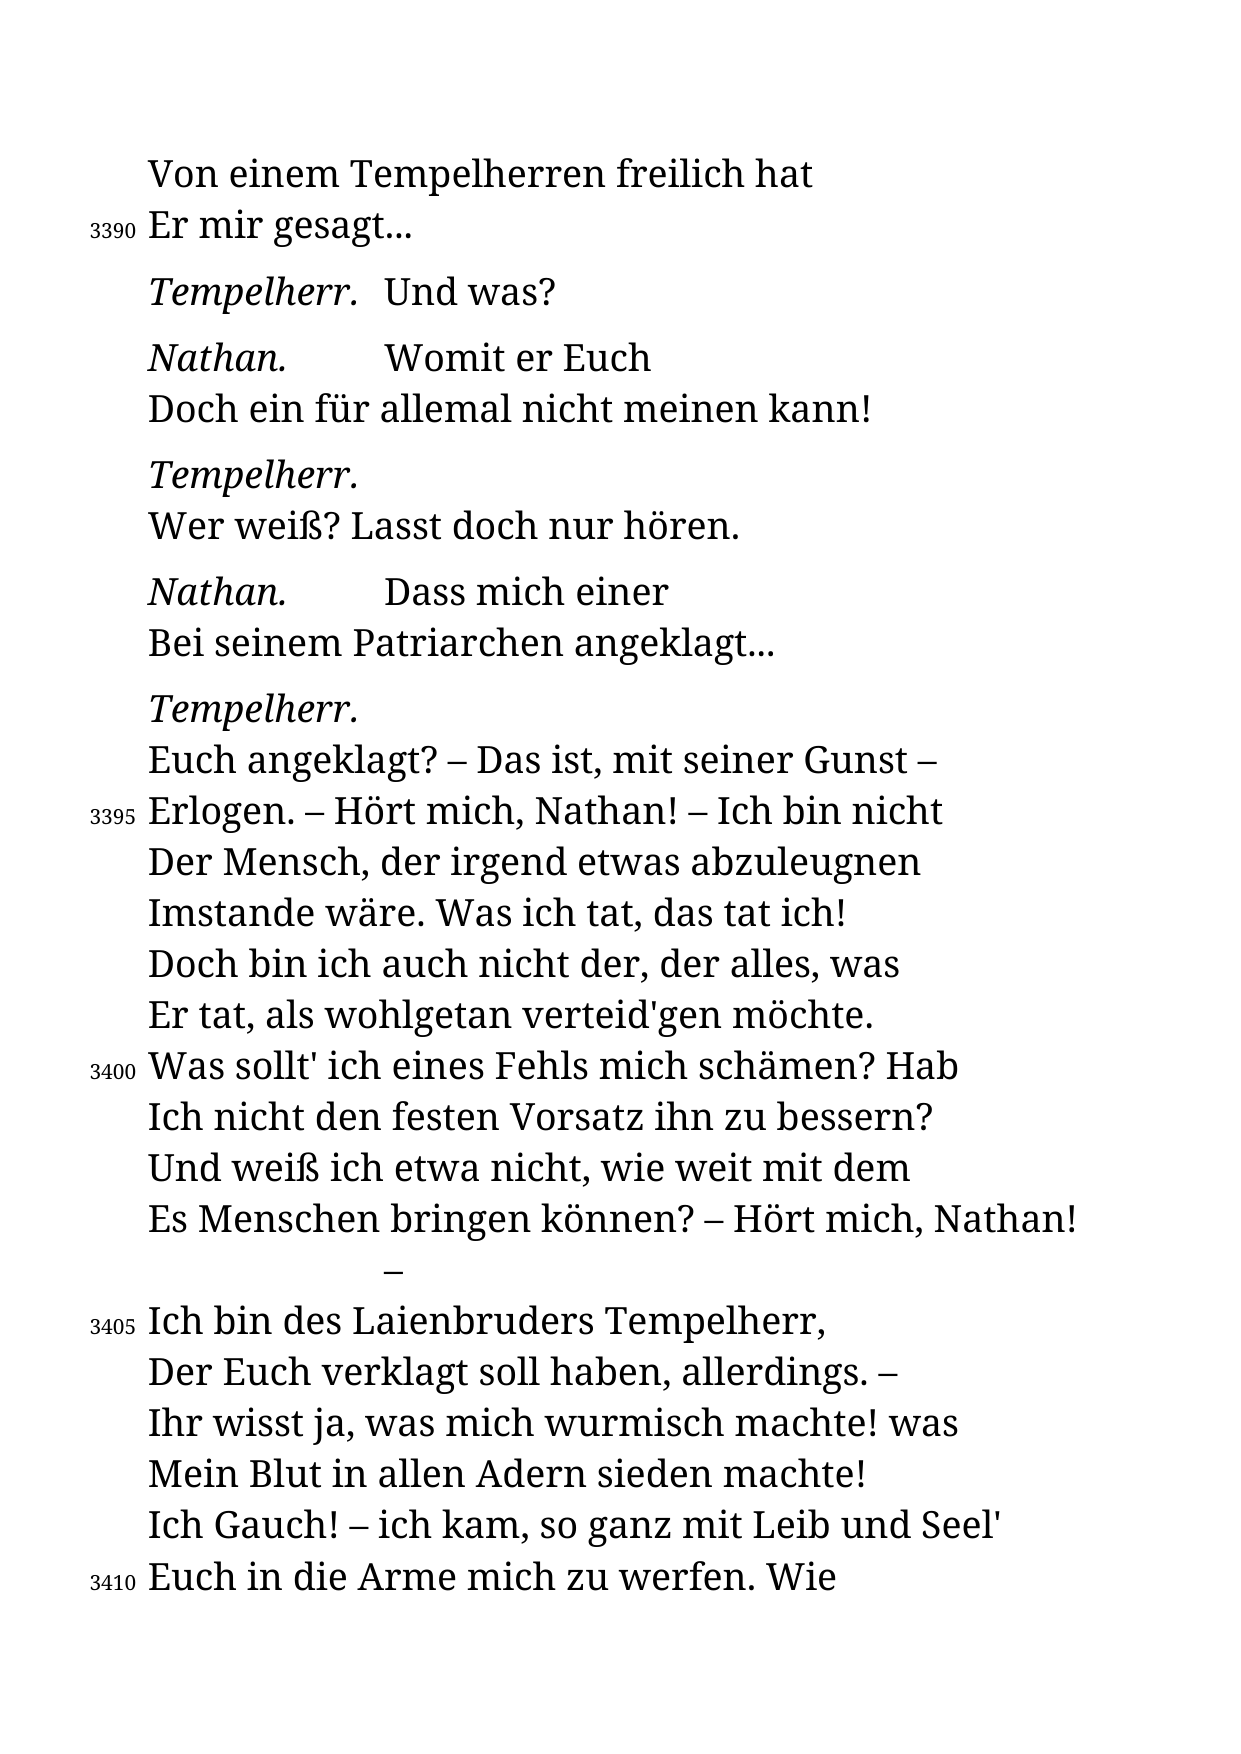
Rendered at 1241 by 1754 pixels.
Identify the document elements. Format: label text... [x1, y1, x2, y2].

text Doch ein für allemal nicht meinen kann! [148, 382, 1092, 433]
text Tempelherr. [148, 448, 1092, 499]
text Erlogen. – Hört mich, Nathan! – Ich bin nicht [148, 784, 1092, 835]
text Nathan. Dass mich einer [148, 565, 1092, 616]
text Wer weiß? Lasst doch nur hören. [148, 499, 1092, 550]
text Euch in die Arme mich zu werfen. Wie [148, 1550, 1092, 1601]
text Ihr wisst ja, was mich wurmisch machte! was [148, 1397, 1092, 1448]
text Es Menschen bringen können? – Hört mich, Nathan! – [148, 1192, 1092, 1294]
text Er tat, als wohlgetan verteid'gen möchte. [148, 988, 1092, 1039]
text Ich nicht den festen Vorsatz ihn zu bessern? [148, 1090, 1092, 1141]
text Was sollt' ich eines Fehls mich schämen? Hab [148, 1039, 1092, 1090]
text Er mir gesagt... [148, 199, 1092, 250]
text Nathan. Womit er Euch [148, 331, 1092, 382]
text Tempelherr. [148, 682, 1092, 733]
text Bei seinem Patriarchen angeklagt... [148, 616, 1092, 667]
text Der Euch verklagt soll haben, allerdings. – [148, 1346, 1092, 1397]
text Mein Blut in allen Adern sieden machte! [148, 1448, 1092, 1499]
text Tempelherr. Und was? [148, 265, 1092, 316]
text Doch bin ich auch nicht der, der alles, was [148, 937, 1092, 988]
text Euch angeklagt? – Das ist, mit seiner Gunst – [148, 733, 1092, 784]
text Der Mensch, der irgend etwas abzuleugnen [148, 835, 1092, 886]
text Ich Gauch! – ich kam, so ganz mit Leib und Seel' [148, 1499, 1092, 1550]
text Imstande wäre. Was ich tat, das tat ich! [148, 886, 1092, 937]
text Und weiß ich etwa nicht, wie weit mit dem [148, 1141, 1092, 1192]
text Von einem Tempelherren freilich hat [148, 148, 1092, 199]
text Ich bin des Laienbruders Tempelherr, [148, 1294, 1092, 1346]
